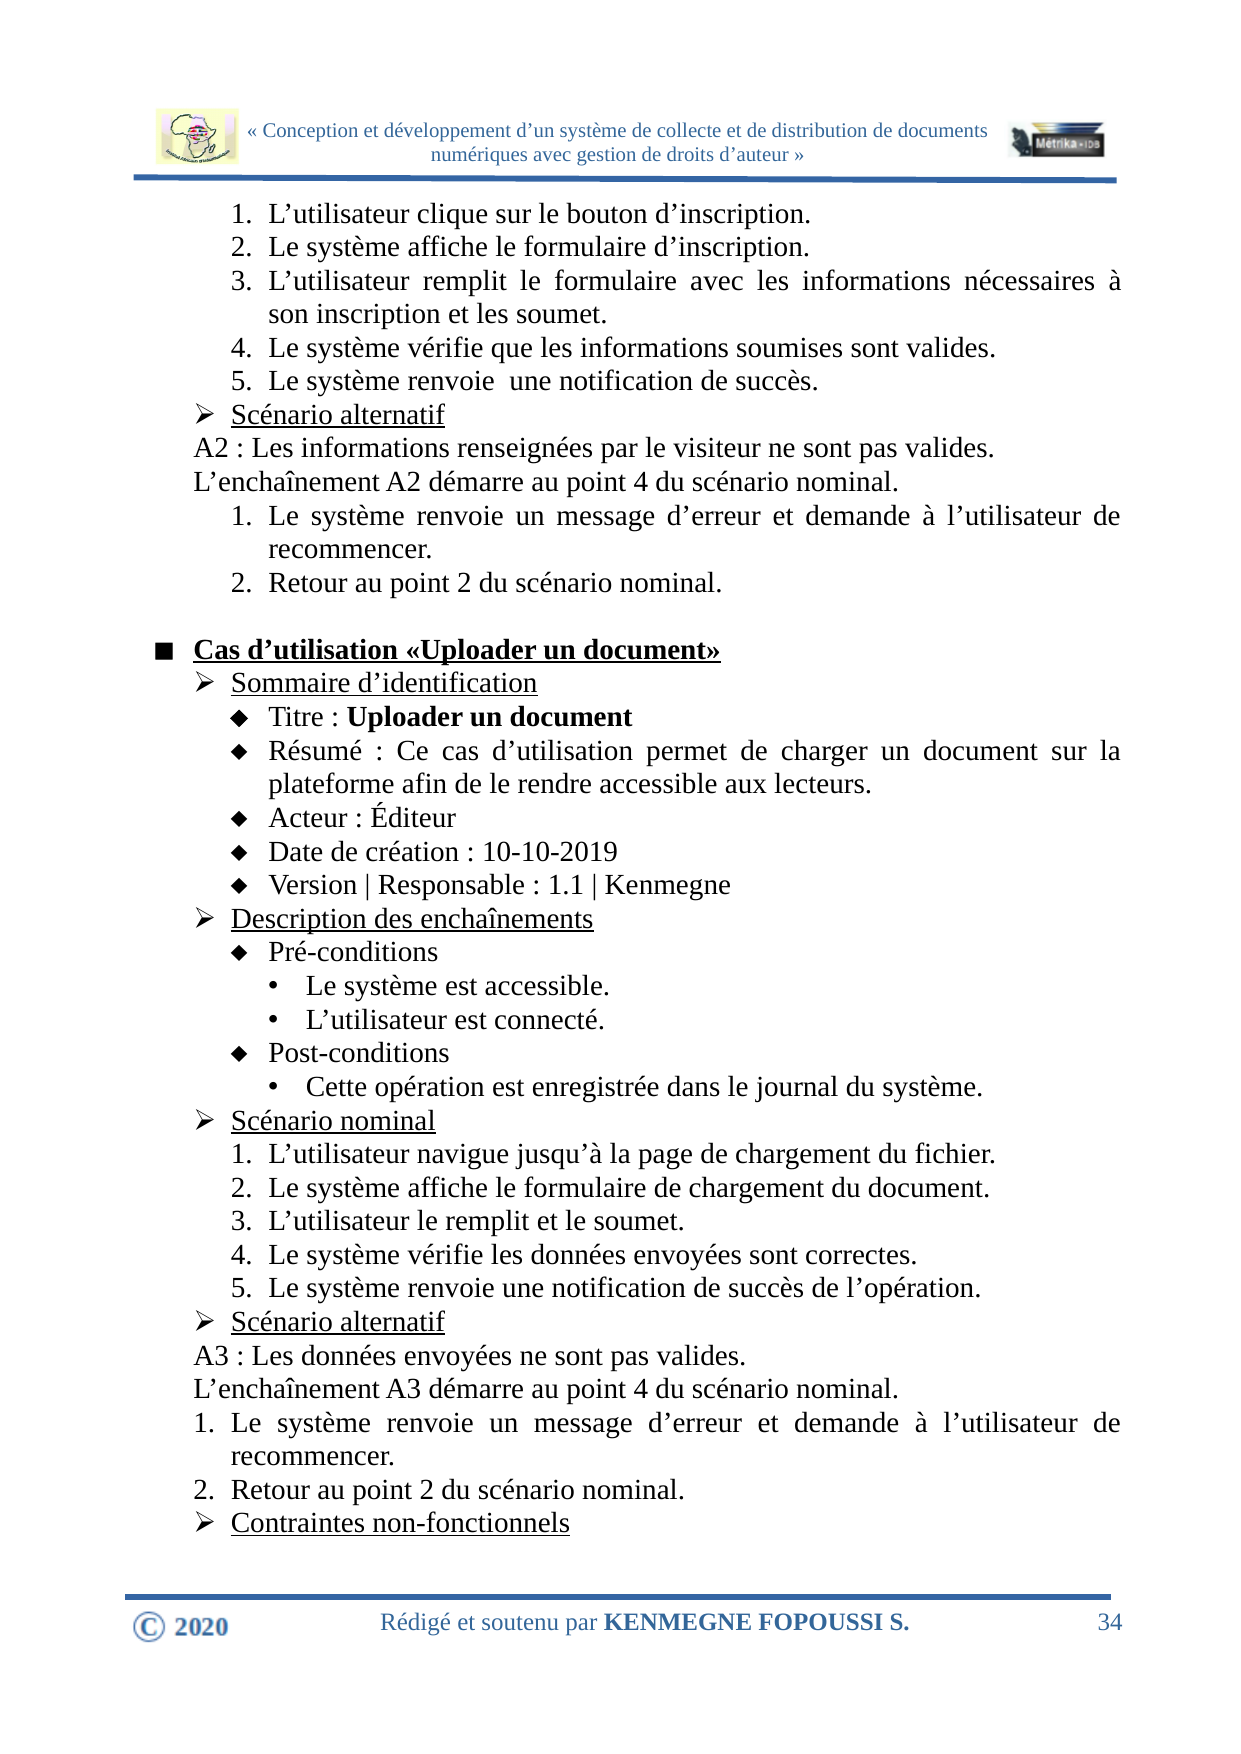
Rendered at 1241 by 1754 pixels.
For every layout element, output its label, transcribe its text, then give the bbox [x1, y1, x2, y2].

list Le système est accessible. [268, 968, 1122, 1002]
picture [1003, 116, 1109, 160]
text L’enchaînement A3 démarre au point 4 du scénario nominal. [118, 1371, 1122, 1405]
list Le système vérifie les données envoyées sont correctes. [231, 1237, 1122, 1271]
list Le système renvoie une notification de succès. [231, 363, 1122, 397]
list Contraintes non-fonctionnels [193, 1506, 1122, 1539]
text L’enchaînement A2 démarre au point 4 du scénario nominal. [118, 464, 1122, 498]
list L’utilisateur clique sur le bouton d’inscription. [231, 196, 1122, 229]
list Le système affiche le formulaire de chargement du document. [231, 1170, 1122, 1203]
list Le système renvoie une notification de succès de l’opération. [231, 1271, 1122, 1304]
list Scénario nominal [193, 1103, 1122, 1136]
picture [126, 1604, 231, 1647]
list Pré-conditions [231, 934, 1122, 968]
list Post-conditions [231, 1036, 1122, 1069]
list Le système vérifie que les informations soumises sont valides. [231, 330, 1122, 363]
picture [154, 107, 241, 166]
list Retour au point 2 du scénario nominal. [193, 1472, 1122, 1506]
list Description des enchaînements [193, 901, 1122, 934]
list Retour au point 2 du scénario nominal. [231, 565, 1122, 598]
list Sommaire d’identification [193, 666, 1122, 699]
list Version | Responsable : 1.1 | Kenmegne [231, 867, 1122, 901]
list Résumé : Ce cas d’utilisation permet de charger un document sur la plateforme afin de le rendre accessible aux lecteurs. [231, 733, 1122, 800]
list Cette opération est enregistrée dans le journal du système. [268, 1069, 1122, 1103]
list Titre : Uploader un document [231, 699, 1122, 733]
list L’utilisateur le remplit et le soumet. [231, 1203, 1122, 1237]
list Acteur : Éditeur [231, 800, 1122, 834]
list Date de création : 10-10-2019 [231, 834, 1122, 867]
list Le système affiche le formulaire d’inscription. [231, 229, 1122, 263]
text A3 : Les données envoyées ne sont pas valides. [118, 1338, 1122, 1371]
list Scénario alternatif [193, 1304, 1122, 1338]
list Le système renvoie un message d’erreur et demande à l’utilisateur de recommencer. [231, 498, 1122, 565]
list L’utilisateur remplit le formulaire avec les informations nécessaires à son inscription et les soumet. [231, 263, 1122, 330]
text A2 : Les informations renseignées par le visiteur ne sont pas valides. [118, 431, 1122, 464]
list Cas d’utilisation «Uploader un document» [156, 632, 1122, 666]
list Le système renvoie un message d’erreur et demande à l’utilisateur de recommencer. [193, 1405, 1122, 1472]
list L’utilisateur navigue jusqu’à la page de chargement du fichier. [231, 1136, 1122, 1170]
list L’utilisateur est connecté. [268, 1002, 1122, 1036]
list Scénario alternatif [193, 397, 1122, 431]
